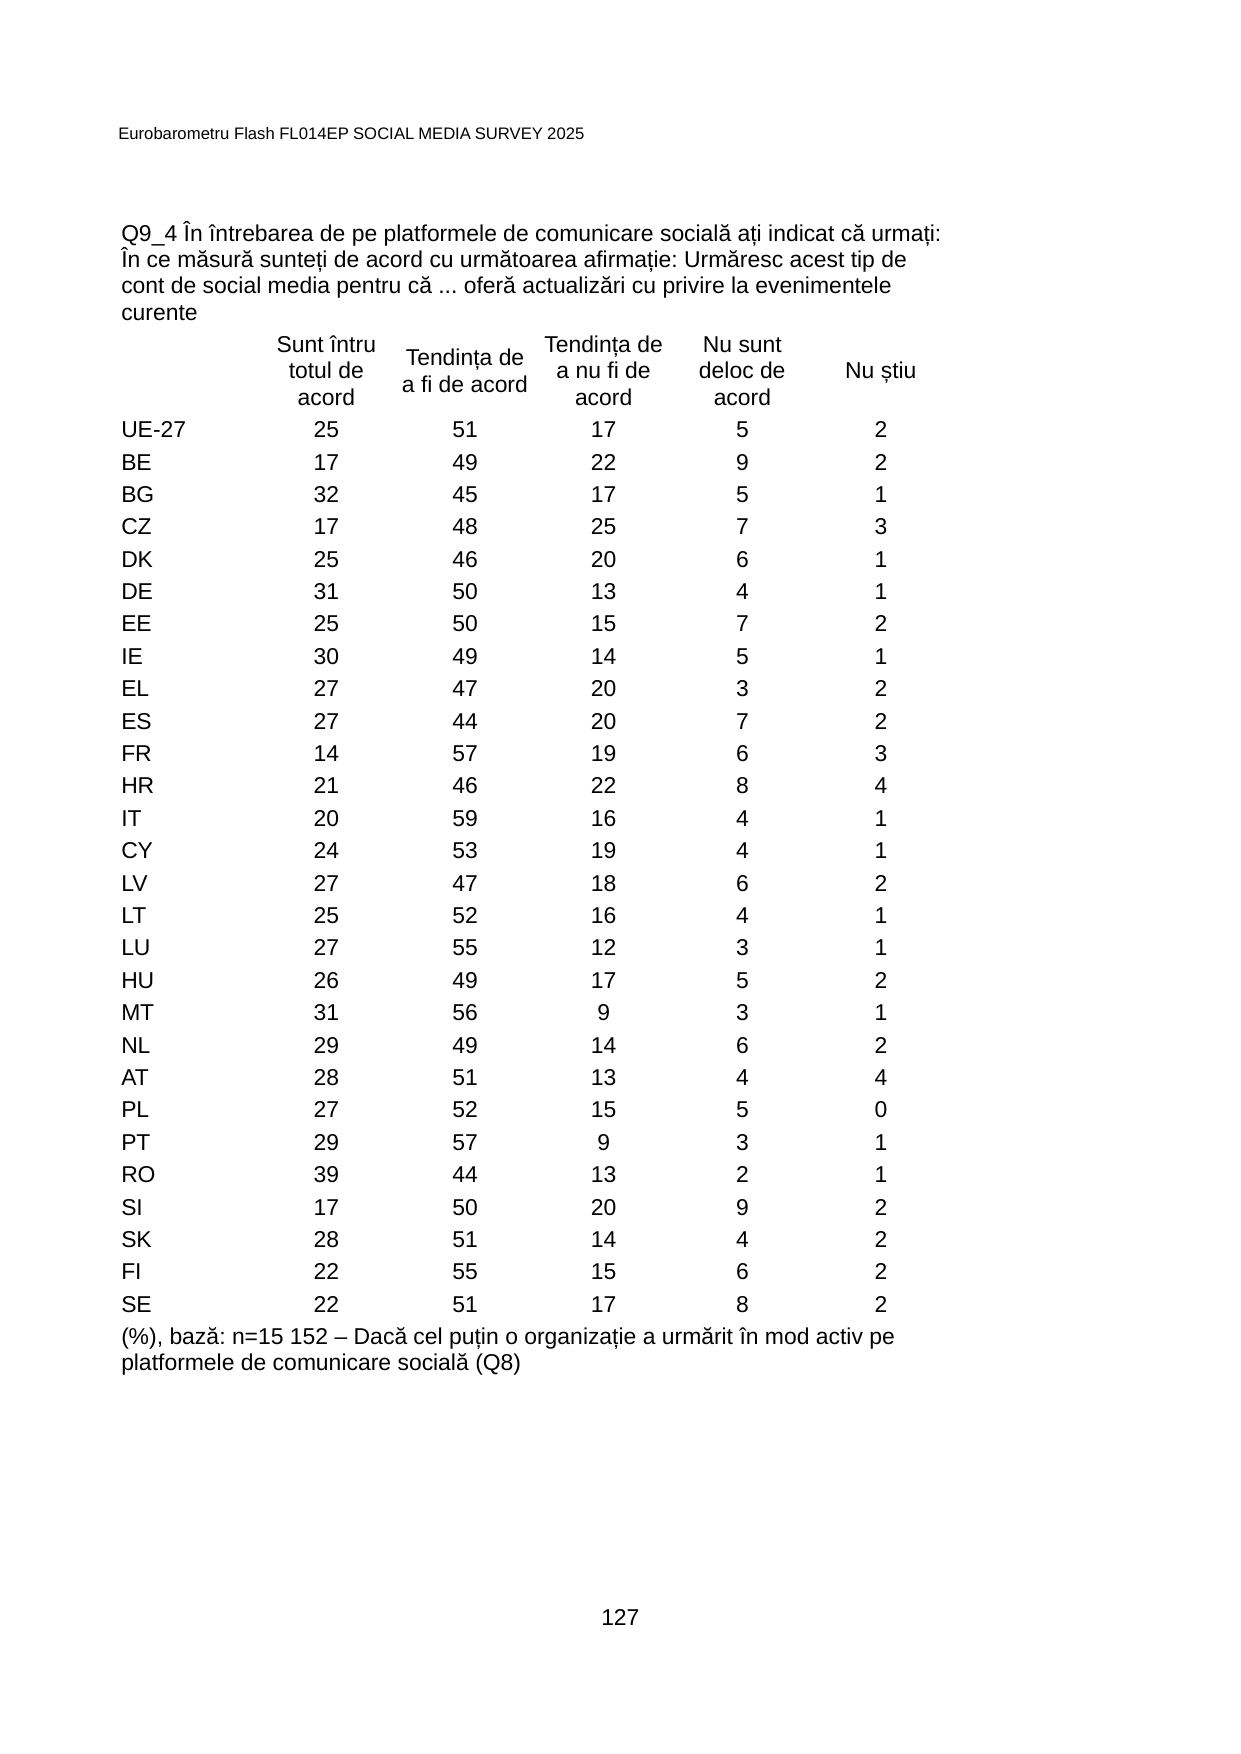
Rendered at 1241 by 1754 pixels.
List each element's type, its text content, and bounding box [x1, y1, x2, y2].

table_cell 6 [673, 1255, 811, 1288]
table_cell 39 [257, 1158, 395, 1191]
table_cell 31 [257, 575, 395, 607]
table_cell Tendința de a nu fi de acord [534, 328, 673, 413]
table_cell 2 [811, 608, 950, 640]
table_cell 49 [395, 964, 534, 996]
table_cell 3 [673, 1126, 811, 1158]
table_cell CY [118, 834, 257, 867]
table_cell 1 [811, 834, 950, 867]
table_cell ES [118, 705, 257, 737]
table_cell 6 [673, 867, 811, 899]
table_cell 46 [395, 543, 534, 575]
table_cell 45 [395, 478, 534, 510]
table_cell DK [118, 543, 257, 575]
table_cell 2 [811, 672, 950, 704]
table_cell 14 [534, 640, 673, 672]
table_cell 29 [257, 1126, 395, 1158]
table_cell 44 [395, 1158, 534, 1191]
table_cell 1 [811, 575, 950, 607]
table_cell 25 [257, 899, 395, 931]
table_cell 20 [534, 705, 673, 737]
table_cell 9 [534, 996, 673, 1028]
table_cell 29 [257, 1029, 395, 1061]
table_cell 20 [534, 672, 673, 704]
table_cell 6 [673, 543, 811, 575]
table_cell Nu sunt deloc de acord [673, 328, 811, 413]
table_cell 1 [811, 478, 950, 510]
table_cell 3 [673, 996, 811, 1028]
table_cell RO [118, 1158, 257, 1191]
table_cell 5 [673, 964, 811, 996]
table_cell 5 [673, 640, 811, 672]
table_cell 30 [257, 640, 395, 672]
table_cell 27 [257, 672, 395, 704]
table_cell (%), bază: n=15 152 – Dacă cel puțin o organizație a urmărit în mod activ pe platformele de comunicare socială (Q8) [118, 1320, 950, 1379]
table_cell 51 [395, 1223, 534, 1255]
table_cell 1 [811, 640, 950, 672]
table_cell SK [118, 1223, 257, 1255]
table_cell 2 [811, 445, 950, 478]
table_cell 21 [257, 769, 395, 802]
table_cell 0 [811, 1093, 950, 1126]
table_cell 1 [811, 899, 950, 931]
table_cell 31 [257, 996, 395, 1028]
table_cell 24 [257, 834, 395, 867]
table_cell SE [118, 1288, 257, 1320]
table_cell 2 [811, 1191, 950, 1223]
table_cell 2 [811, 413, 950, 445]
table_cell 28 [257, 1223, 395, 1255]
table_cell 13 [534, 1061, 673, 1093]
table_cell EL [118, 672, 257, 704]
table_cell 16 [534, 899, 673, 931]
table_cell UE-27 [118, 413, 257, 445]
table_cell 2 [673, 1158, 811, 1191]
table_cell 13 [534, 575, 673, 607]
table_cell HU [118, 964, 257, 996]
table_cell 22 [534, 445, 673, 478]
table_cell 20 [257, 802, 395, 834]
table_cell 9 [534, 1126, 673, 1158]
table_cell PL [118, 1093, 257, 1126]
table_cell HR [118, 769, 257, 802]
table_cell 12 [534, 931, 673, 964]
table_cell 7 [673, 510, 811, 543]
table_cell 4 [673, 899, 811, 931]
table_cell CZ [118, 510, 257, 543]
table_cell 2 [811, 705, 950, 737]
table_cell 22 [257, 1288, 395, 1320]
table_cell 19 [534, 834, 673, 867]
table_cell 14 [534, 1029, 673, 1061]
table_cell 4 [673, 802, 811, 834]
table_cell 50 [395, 1191, 534, 1223]
table_cell 22 [534, 769, 673, 802]
table_cell 4 [673, 575, 811, 607]
table_cell 15 [534, 1255, 673, 1288]
table_cell 1 [811, 802, 950, 834]
table_cell 27 [257, 867, 395, 899]
table_cell SI [118, 1191, 257, 1223]
table_cell Tendința de a fi de acord [395, 328, 534, 413]
table_cell 3 [673, 931, 811, 964]
table_cell 9 [673, 445, 811, 478]
table_cell 25 [534, 510, 673, 543]
table_cell 49 [395, 1029, 534, 1061]
table_cell 2 [811, 964, 950, 996]
table_cell NL [118, 1029, 257, 1061]
table_cell 19 [534, 737, 673, 769]
table_cell LV [118, 867, 257, 899]
table_cell 3 [811, 510, 950, 543]
table_cell 50 [395, 608, 534, 640]
table_cell 57 [395, 737, 534, 769]
table_cell 2 [811, 1288, 950, 1320]
table_cell DE [118, 575, 257, 607]
table_cell 17 [534, 413, 673, 445]
table_cell 53 [395, 834, 534, 867]
table_cell 1 [811, 543, 950, 575]
table_cell 15 [534, 608, 673, 640]
table_cell 28 [257, 1061, 395, 1093]
table_cell 52 [395, 1093, 534, 1126]
table_cell 20 [534, 1191, 673, 1223]
table_cell 4 [673, 1061, 811, 1093]
table_cell 51 [395, 413, 534, 445]
table_cell 2 [811, 1255, 950, 1288]
table_cell 18 [534, 867, 673, 899]
table_cell 57 [395, 1126, 534, 1158]
table_cell 4 [811, 769, 950, 802]
table_cell 47 [395, 867, 534, 899]
table_cell Sunt întru totul de acord [257, 328, 395, 413]
table_cell Nu știu [811, 328, 950, 413]
table_cell IT [118, 802, 257, 834]
table_cell 14 [534, 1223, 673, 1255]
table_cell EE [118, 608, 257, 640]
table_cell 51 [395, 1288, 534, 1320]
table_cell 8 [673, 769, 811, 802]
table_cell 6 [673, 1029, 811, 1061]
table_cell 7 [673, 608, 811, 640]
table_cell 46 [395, 769, 534, 802]
table_cell IE [118, 640, 257, 672]
table_cell 32 [257, 478, 395, 510]
table_cell 14 [257, 737, 395, 769]
table_cell 7 [673, 705, 811, 737]
table_cell 15 [534, 1093, 673, 1126]
table_cell [118, 328, 257, 413]
table_cell FR [118, 737, 257, 769]
table_cell 13 [534, 1158, 673, 1191]
table_cell 49 [395, 640, 534, 672]
table_cell 56 [395, 996, 534, 1028]
table_cell 49 [395, 445, 534, 478]
table_header Q9_4 În întrebarea de pe platformele de comunicare socială ați indicat că urmați: În ce măsură sunteți de acord cu următoarea afirmație: Urmăresc acest tip de cont de social media pentru că ... oferă actualizări cu privire la evenimentele curente [118, 217, 950, 328]
table_cell 2 [811, 1223, 950, 1255]
table_cell 5 [673, 413, 811, 445]
table_cell 55 [395, 1255, 534, 1288]
table_cell 22 [257, 1255, 395, 1288]
table_cell 6 [673, 737, 811, 769]
table_cell 27 [257, 931, 395, 964]
table_cell 52 [395, 899, 534, 931]
table_cell PT [118, 1126, 257, 1158]
table_cell 17 [257, 1191, 395, 1223]
table_cell 50 [395, 575, 534, 607]
table_cell 8 [673, 1288, 811, 1320]
table_cell FI [118, 1255, 257, 1288]
table_cell BE [118, 445, 257, 478]
table_cell 16 [534, 802, 673, 834]
table_cell LT [118, 899, 257, 931]
table_cell 51 [395, 1061, 534, 1093]
table_cell 47 [395, 672, 534, 704]
table_cell 17 [534, 1288, 673, 1320]
table_cell AT [118, 1061, 257, 1093]
table_cell 25 [257, 413, 395, 445]
table_cell 3 [673, 672, 811, 704]
table_cell 4 [811, 1061, 950, 1093]
table_cell 25 [257, 543, 395, 575]
table_cell 20 [534, 543, 673, 575]
table_cell 17 [534, 964, 673, 996]
table_cell 48 [395, 510, 534, 543]
table_cell 59 [395, 802, 534, 834]
table_cell 2 [811, 1029, 950, 1061]
table_cell 1 [811, 931, 950, 964]
table_cell 2 [811, 867, 950, 899]
table_cell 5 [673, 478, 811, 510]
table_cell 44 [395, 705, 534, 737]
table_cell 9 [673, 1191, 811, 1223]
table_cell 4 [673, 1223, 811, 1255]
table_cell MT [118, 996, 257, 1028]
table_cell 55 [395, 931, 534, 964]
table_cell 1 [811, 1158, 950, 1191]
table_cell 5 [673, 1093, 811, 1126]
table_cell 25 [257, 608, 395, 640]
table_cell LU [118, 931, 257, 964]
table_cell BG [118, 478, 257, 510]
table_cell 17 [257, 445, 395, 478]
table_cell 26 [257, 964, 395, 996]
table_cell 17 [534, 478, 673, 510]
table_cell 1 [811, 996, 950, 1028]
table_cell 27 [257, 1093, 395, 1126]
table_cell 17 [257, 510, 395, 543]
table_cell 3 [811, 737, 950, 769]
table_cell 27 [257, 705, 395, 737]
table_cell 1 [811, 1126, 950, 1158]
table_cell 4 [673, 834, 811, 867]
